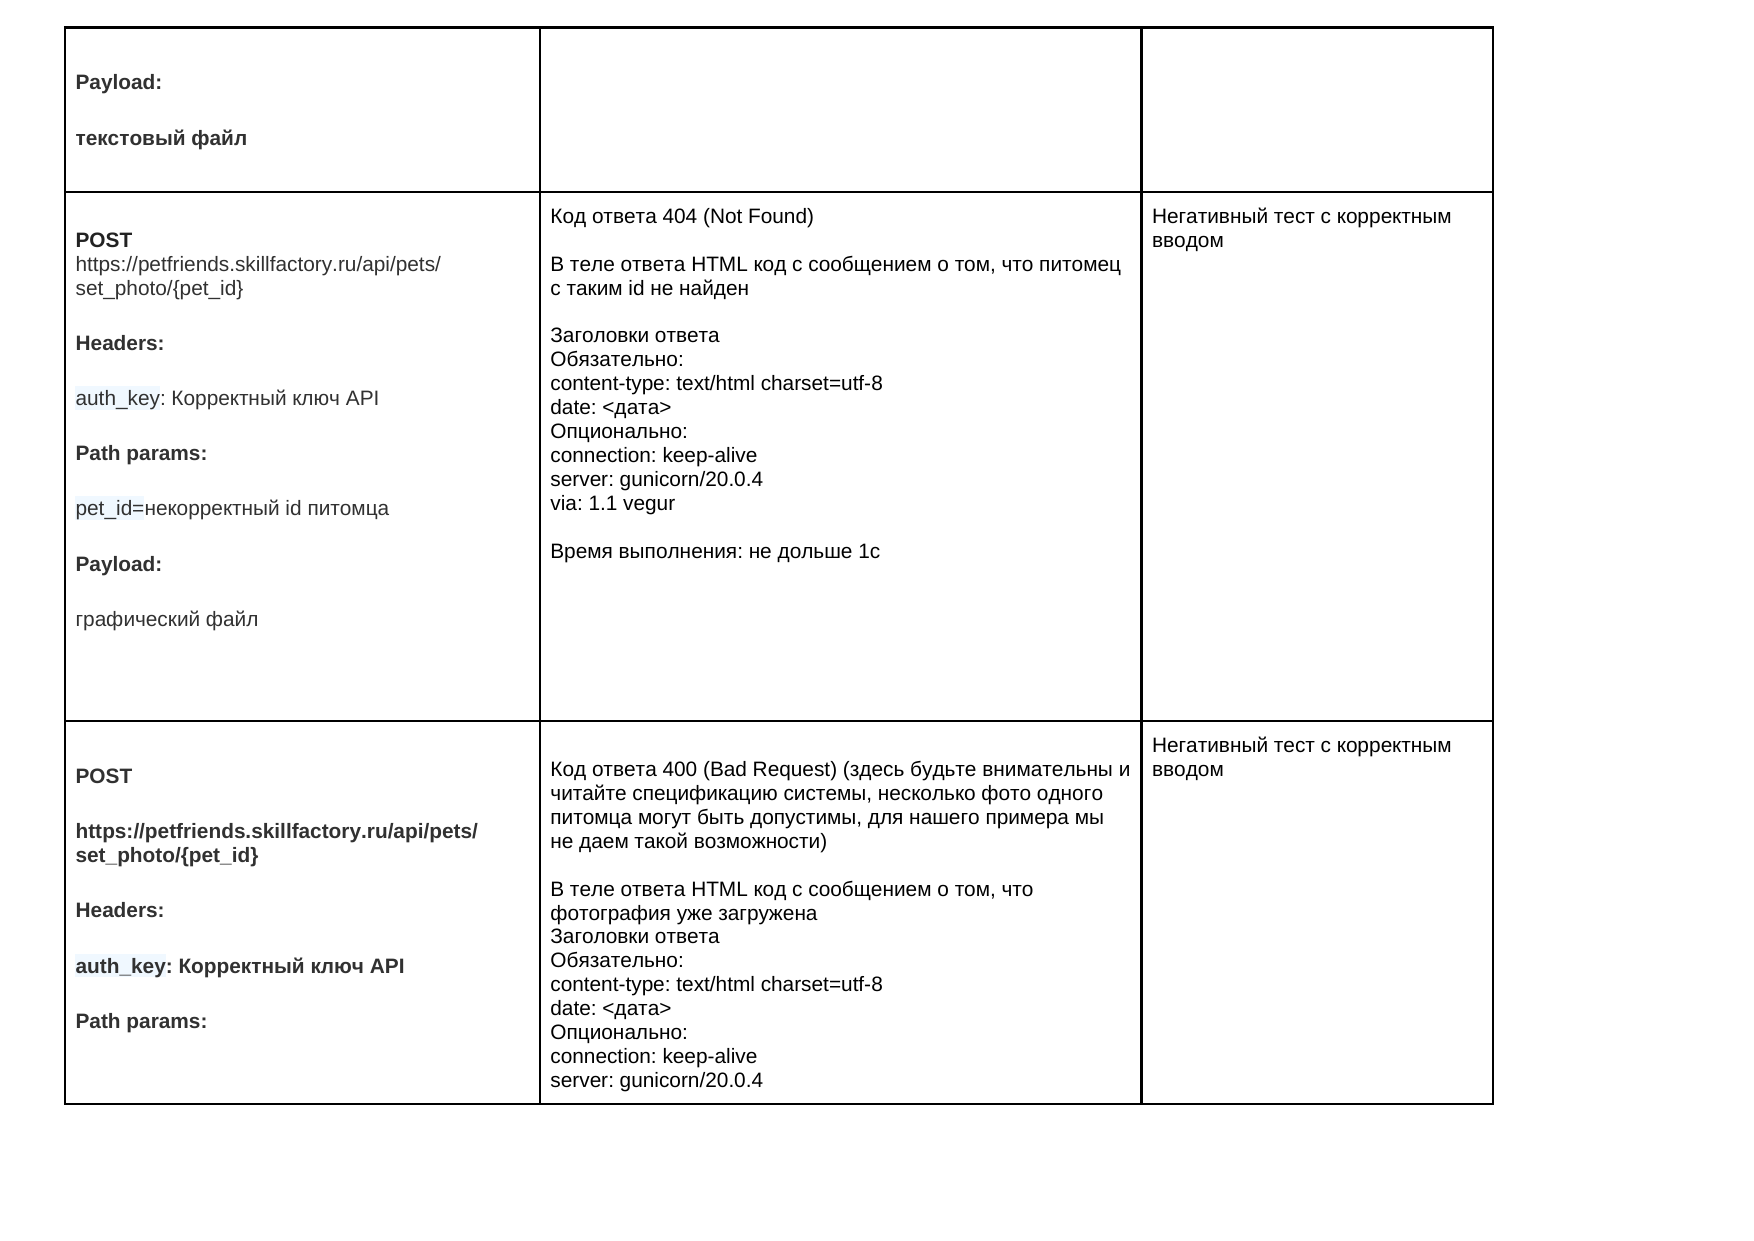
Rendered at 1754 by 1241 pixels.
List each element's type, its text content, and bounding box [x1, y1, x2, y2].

table_cell POST https://petfriends.skillfactory.ru/api/pets/set_photo/{pet_id} Headers: auth_key: Корректный ключ API Path params: [66, 722, 539, 1102]
table_cell [541, 29, 1140, 191]
table_cell POST https://petfriends.skillfactory.ru/api/pets/set_photo/{pet_id} Headers: auth_key: Корректный ключ API Path params: pet_id=некорректный id питомца Payload: графический файл [66, 193, 539, 720]
table_cell Код ответа 404 (Not Found) В теле ответа HTML код c сообщением о том, что питомец с таким id не найден Заголовки ответа Обязательно: content-type: text/html charset=utf-8 date: <дата> Опционально: connection: keep-alive server: gunicorn/20.0.4 via: 1.1 vegur Время выполнения: не дольше 1с [541, 193, 1140, 720]
table_cell Негативный тест с корректным вводом [1143, 722, 1492, 1102]
table_cell Негативный тест с корректным вводом [1143, 193, 1492, 720]
table_cell Код ответа 400 (Bad Request) (здесь будьте внимательны и читайте спецификацию системы, несколько фото одного питомца могут быть допустимы, для нашего примера мы не даем такой возможности) В теле ответа HTML код c сообщением о том, что фотография уже загружена Заголовки ответа Обязательно: content-type: text/html charset=utf-8 date: <дата> Опционально: connection: keep-alive server: gunicorn/20.0.4 [541, 722, 1140, 1102]
table_cell Payload: текстовый файл [66, 29, 539, 191]
table_cell [1143, 29, 1492, 191]
